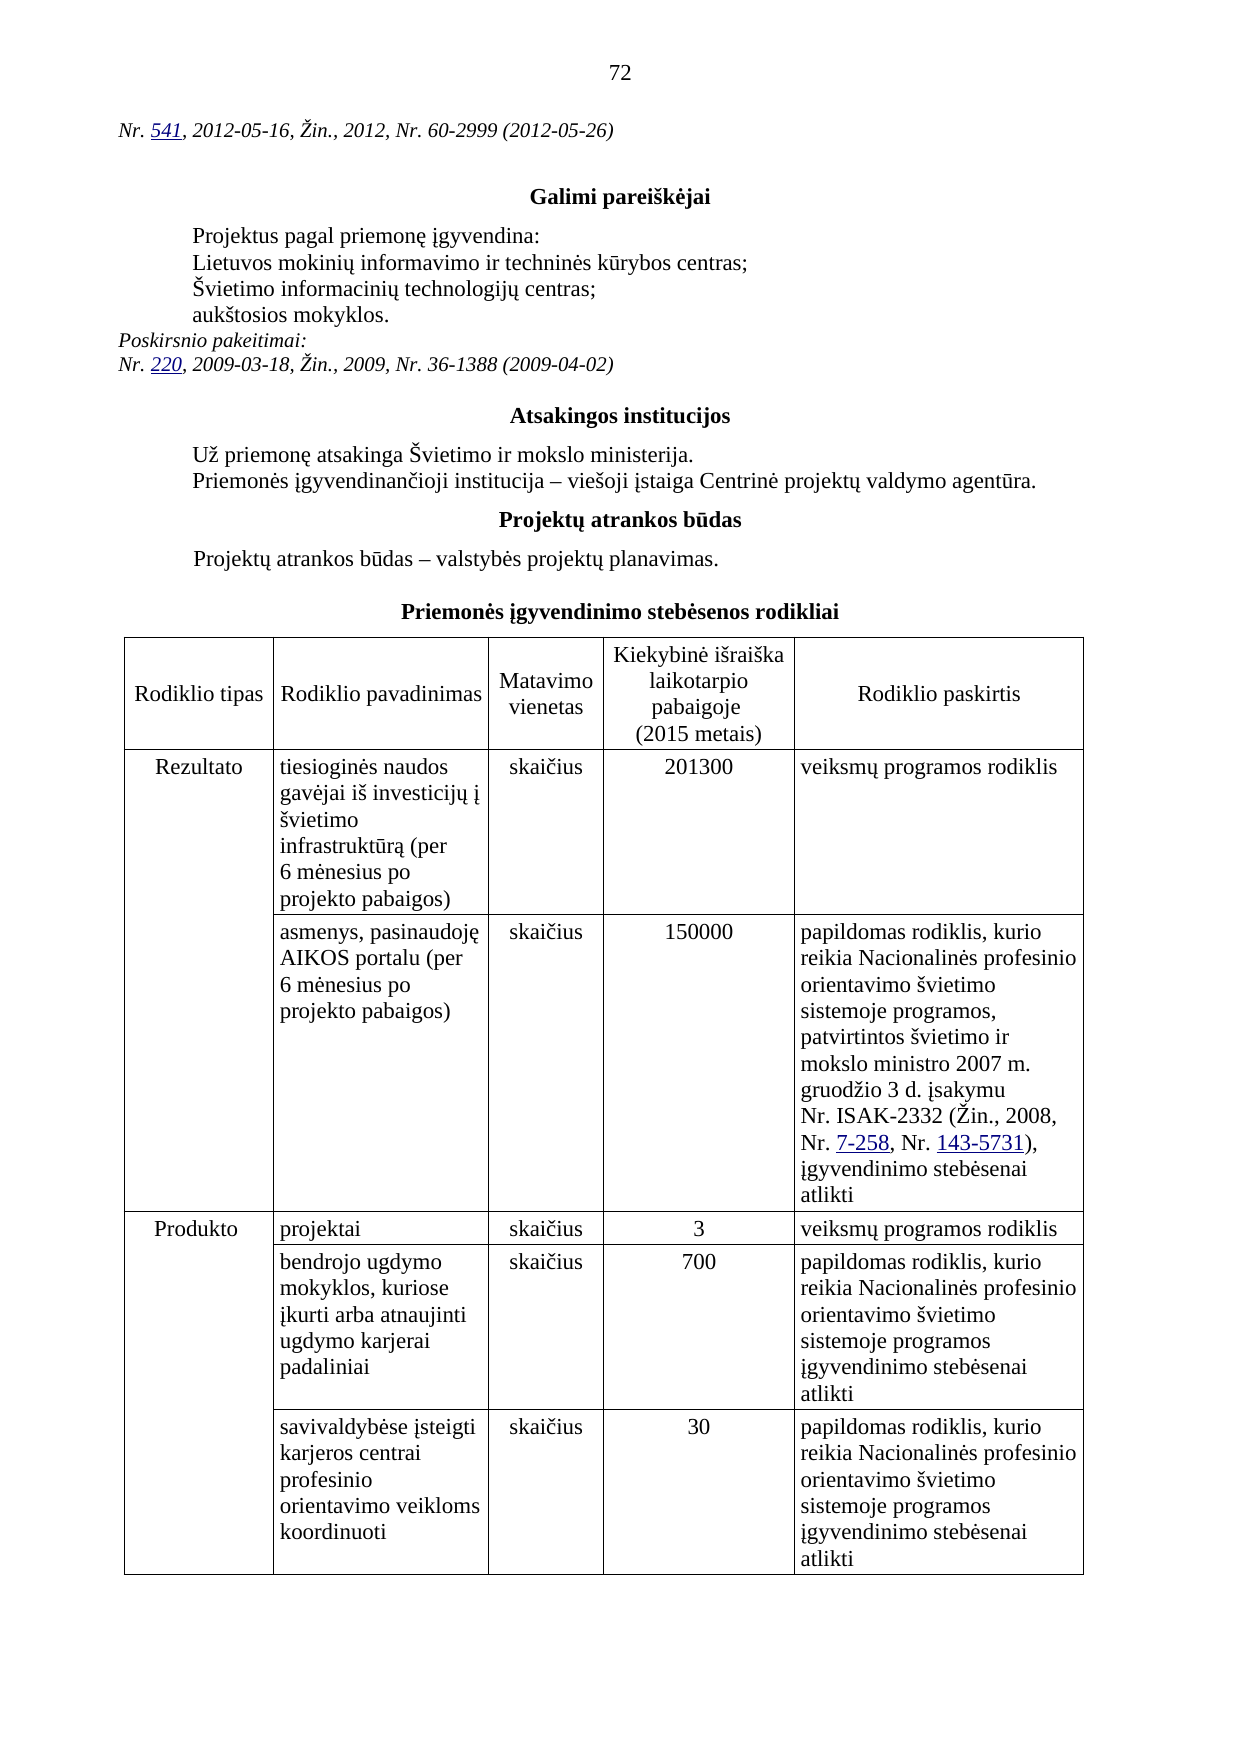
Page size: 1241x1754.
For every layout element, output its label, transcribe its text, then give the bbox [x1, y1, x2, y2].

table_cell 700 [604, 1245, 794, 1409]
table_cell skaičius [489, 1410, 603, 1574]
table_cell papildomas rodiklis, kurio reikia Nacionalinės profesinio orientavimo švietimo sistemoje programos įgyvendinimo stebėsenai atlikti [795, 1245, 1083, 1409]
table_cell bendrojo ugdymo mokyklos, kuriose įkurti arba atnaujinti ugdymo karjerai padaliniai [274, 1245, 488, 1409]
text Nr. 541, 2012-05-16, Žin., 2012, Nr. 60-2999 (2012-05-26) [118, 118, 1122, 142]
table_cell skaičius [489, 915, 603, 1211]
text Priemonės įgyvendinančioji institucija – viešoji įstaiga Centrinė projektų valdymo agentūra. [118, 467, 1122, 494]
text Poskirsnio pakeitimai: [118, 328, 1122, 352]
table_cell papildomas rodiklis, kurio reikia Nacionalinės profesinio orientavimo švietimo sistemoje programos įgyvendinimo stebėsenai atlikti [795, 1410, 1083, 1574]
table_cell Produkto [125, 1212, 273, 1574]
table_cell skaičius [489, 1245, 603, 1409]
table_cell veiksmų programos rodiklis [795, 750, 1083, 914]
table_cell Rezultato [125, 750, 273, 1211]
table_cell skaičius [489, 750, 603, 914]
text aukštosios mokyklos. [118, 301, 1122, 328]
text Projektų atrankos būdas – valstybės projektų planavimas. [156, 545, 1122, 571]
table_cell skaičius [489, 1212, 603, 1244]
text Priemonės įgyvendinimo stebėsenos rodikliai [118, 598, 1122, 624]
text Nr. 220, 2009-03-18, Žin., 2009, Nr. 36-1388 (2009-04-02) [118, 352, 1122, 376]
table_cell savivaldybėse įsteigti karjeros centrai profesinio orientavimo veikloms koordinuoti [274, 1410, 488, 1574]
text Švietimo informacinių technologijų centras; [118, 275, 1122, 301]
table_cell papildomas rodiklis, kurio reikia Nacionalinės profesinio orientavimo švietimo sistemoje programos, patvirtintos švietimo ir mokslo ministro 2007 m. gruodžio 3 d. įsakymu Nr. ISAK-2332 (Žin., 2008, Nr. 7-258, Nr. 143-5731), įgyvendinimo stebėsenai atlikti [795, 915, 1083, 1211]
text Už priemonę atsakinga Švietimo ir mokslo ministerija. [118, 441, 1122, 467]
text Galimi pareiškėjai [118, 183, 1122, 210]
text Lietuvos mokinių informavimo ir techninės kūrybos centras; [118, 249, 1122, 275]
table_cell asmenys, pasinaudoję AIKOS portalu (per 6 mėnesius po projekto pabaigos) [274, 915, 488, 1211]
table_cell 150000 [604, 915, 794, 1211]
table_cell tiesioginės naudos gavėjai iš investicijų į švietimo infrastruktūrą (per 6 mėnesius po projekto pabaigos) [274, 750, 488, 914]
table_cell veiksmų programos rodiklis [795, 1212, 1083, 1244]
table_header Matavimo vienetas [489, 638, 603, 749]
text Projektų atrankos būdas [118, 506, 1122, 533]
table_header Rodiklio tipas [125, 638, 273, 749]
table_cell 3 [604, 1212, 794, 1244]
text Atsakingos institucijos [118, 402, 1122, 428]
table_cell 30 [604, 1410, 794, 1574]
table_header Rodiklio paskirtis [795, 638, 1083, 749]
table_header Rodiklio pavadinimas [274, 638, 488, 749]
text Projektus pagal priemonę įgyvendina: [118, 222, 1122, 249]
table_header Kiekybinė išraiška laikotarpio pabaigoje (2015 metais) [604, 638, 794, 749]
table_cell projektai [274, 1212, 488, 1244]
table_cell 201300 [604, 750, 794, 914]
